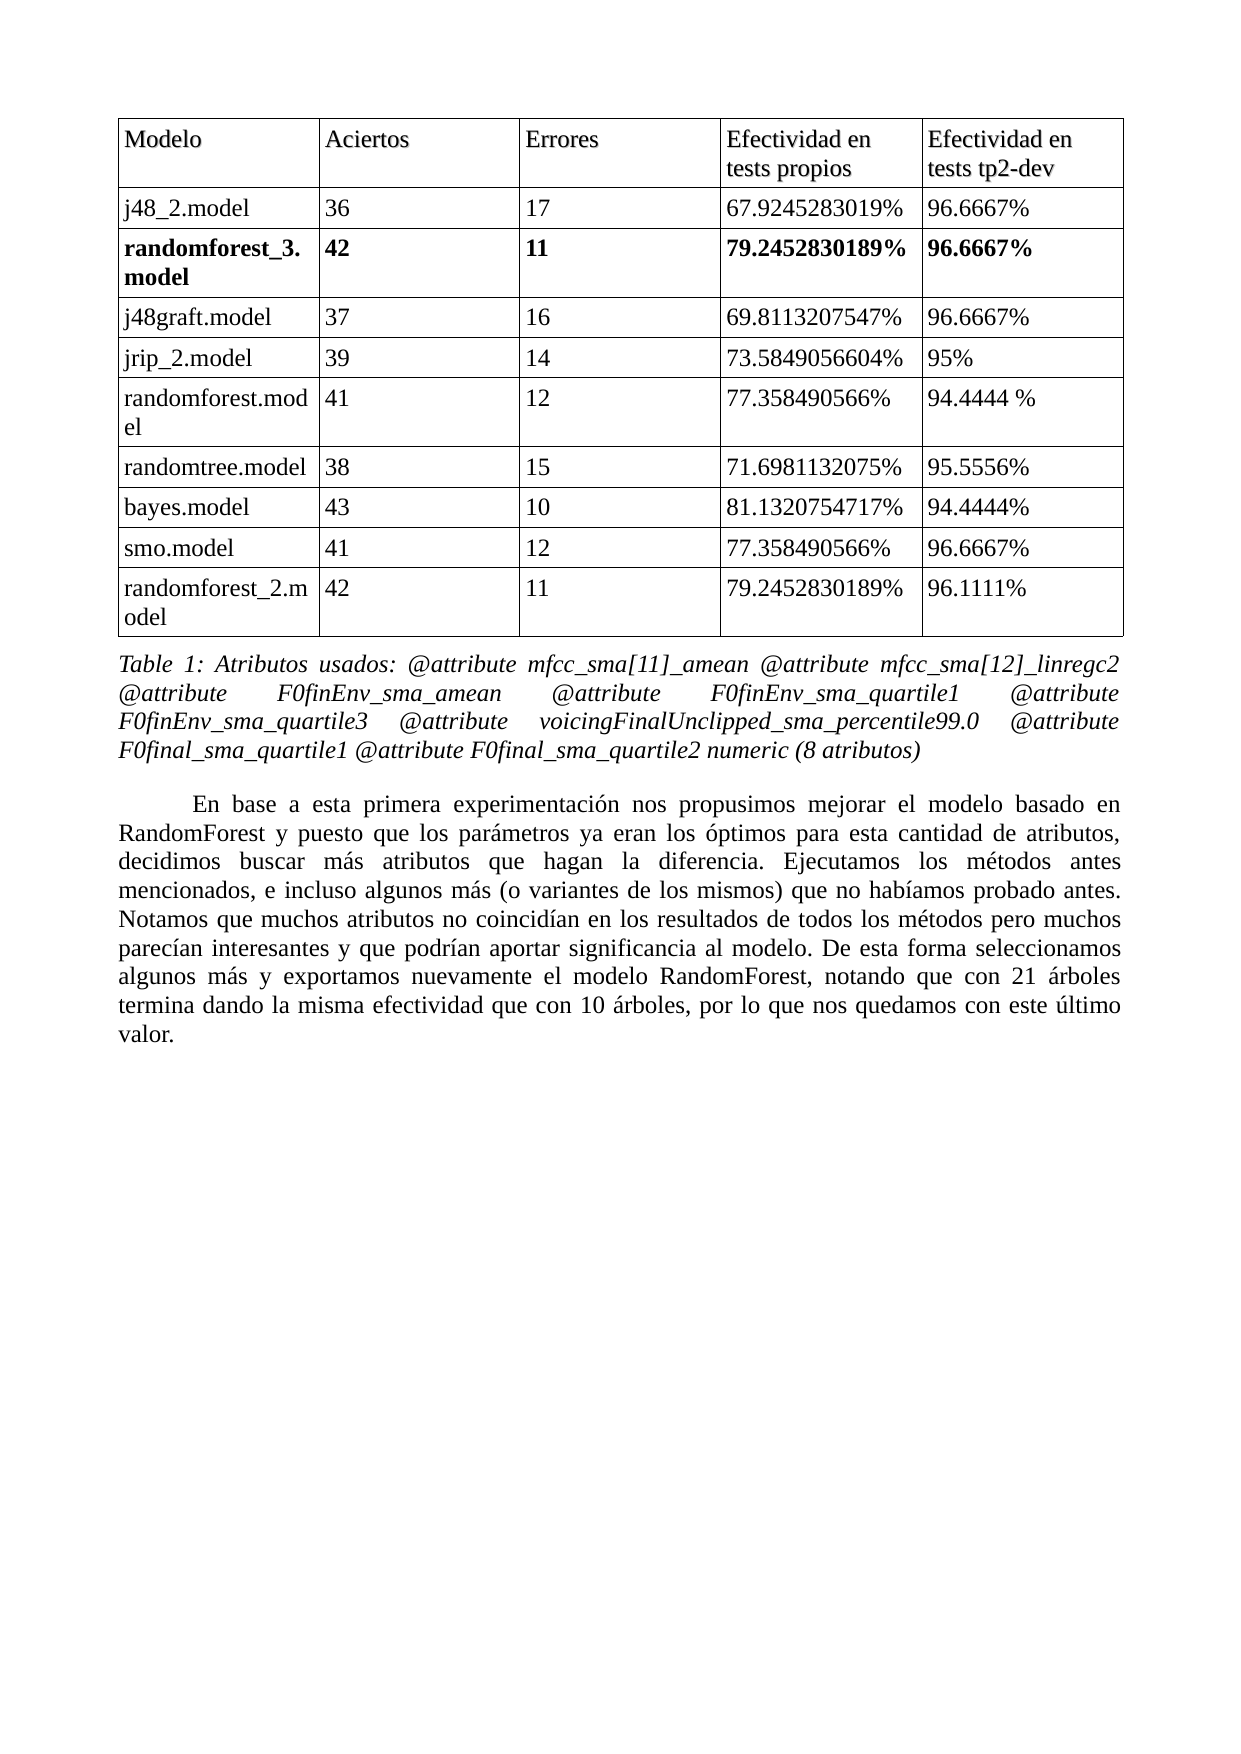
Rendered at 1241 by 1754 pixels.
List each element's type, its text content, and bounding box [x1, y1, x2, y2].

table_cell 77.358490566% [721, 378, 922, 446]
table_cell 73.5849056604% [721, 338, 922, 377]
table_cell 96.1111% [923, 568, 1123, 636]
table_cell jrip_2.model [119, 338, 319, 377]
table_cell 17 [520, 188, 720, 227]
table_cell 41 [320, 378, 519, 446]
table_header Errores [520, 119, 720, 187]
table_cell 11 [520, 568, 720, 636]
table_cell 42 [320, 229, 519, 297]
table_cell 96.6667% [923, 298, 1123, 337]
table_cell smo.model [119, 528, 319, 567]
table_header Aciertos [320, 119, 519, 187]
table_cell 94.4444% [923, 488, 1123, 527]
table_header Modelo [119, 119, 319, 187]
table_cell j48_2.model [119, 188, 319, 227]
table_cell 96.6667% [923, 528, 1123, 567]
table_cell 12 [520, 528, 720, 567]
table_cell 79.2452830189% [721, 568, 922, 636]
table_cell 71.6981132075% [721, 447, 922, 487]
table_cell 77.358490566% [721, 528, 922, 567]
table_cell bayes.model [119, 488, 319, 527]
table_cell 11 [520, 229, 720, 297]
table_cell 10 [520, 488, 720, 527]
table_cell 95% [923, 338, 1123, 377]
text Table 1: Atributos usados: @attribute mfcc_sma[11]_amean @attribute mfcc_sma[12]_linregc2 @attribute F0finEnv_sma_amean @attribute F0finEnv_sma_quartile1 @attribute F0finEnv_sma_quartile3 @attribute voicingFinalUnclipped_sma_percentile99.0 @attribute F0final_sma_quartile1 @attribute F0final_sma_quartile2 numeric (8 atributos) [118, 649, 1122, 764]
table_cell 43 [320, 488, 519, 527]
text En base a esta primera experimentación nos propusimos mejorar el modelo basado en RandomForest y puesto que los parámetros ya eran los óptimos para esta cantidad de atributos, decidimos buscar más atributos que hagan la diferencia. Ejecutamos los métodos antes mencionados, e incluso algunos más (o variantes de los mismos) que no habíamos probado antes. Notamos que muchos atributos no coincidían en los resultados de todos los métodos pero muchos parecían interesantes y que podrían aportar significancia al modelo. De esta forma seleccionamos algunos más y exportamos nuevamente el modelo RandomForest, notando que con 21 árboles termina dando la misma efectividad que con 10 árboles, por lo que nos quedamos con este último valor. [118, 789, 1122, 1048]
table_cell 94.4444 % [923, 378, 1123, 446]
table_cell 39 [320, 338, 519, 377]
table_cell 41 [320, 528, 519, 567]
table_cell 79.2452830189% [721, 229, 922, 297]
table_cell randomforest_3.model [119, 229, 319, 297]
table_cell 95.5556% [923, 447, 1123, 487]
table_cell 96.6667% [923, 229, 1123, 297]
table_cell 15 [520, 447, 720, 487]
table_cell randomtree.model [119, 447, 319, 487]
table_cell 37 [320, 298, 519, 337]
table_cell 96.6667% [923, 188, 1123, 227]
table_cell 81.1320754717% [721, 488, 922, 527]
table_cell j48graft.model [119, 298, 319, 337]
table_cell 16 [520, 298, 720, 337]
table_header Efectividad en tests propios [721, 119, 922, 187]
table_cell 42 [320, 568, 519, 636]
table_cell 69.8113207547% [721, 298, 922, 337]
table_cell 12 [520, 378, 720, 446]
table_header Efectividad en tests tp2-dev [923, 119, 1123, 187]
table_cell 14 [520, 338, 720, 377]
table_cell 67.9245283019% [721, 188, 922, 227]
table_cell randomforest_2.model [119, 568, 319, 636]
table_cell randomforest.model [119, 378, 319, 446]
table_cell 38 [320, 447, 519, 487]
table_cell 36 [320, 188, 519, 227]
